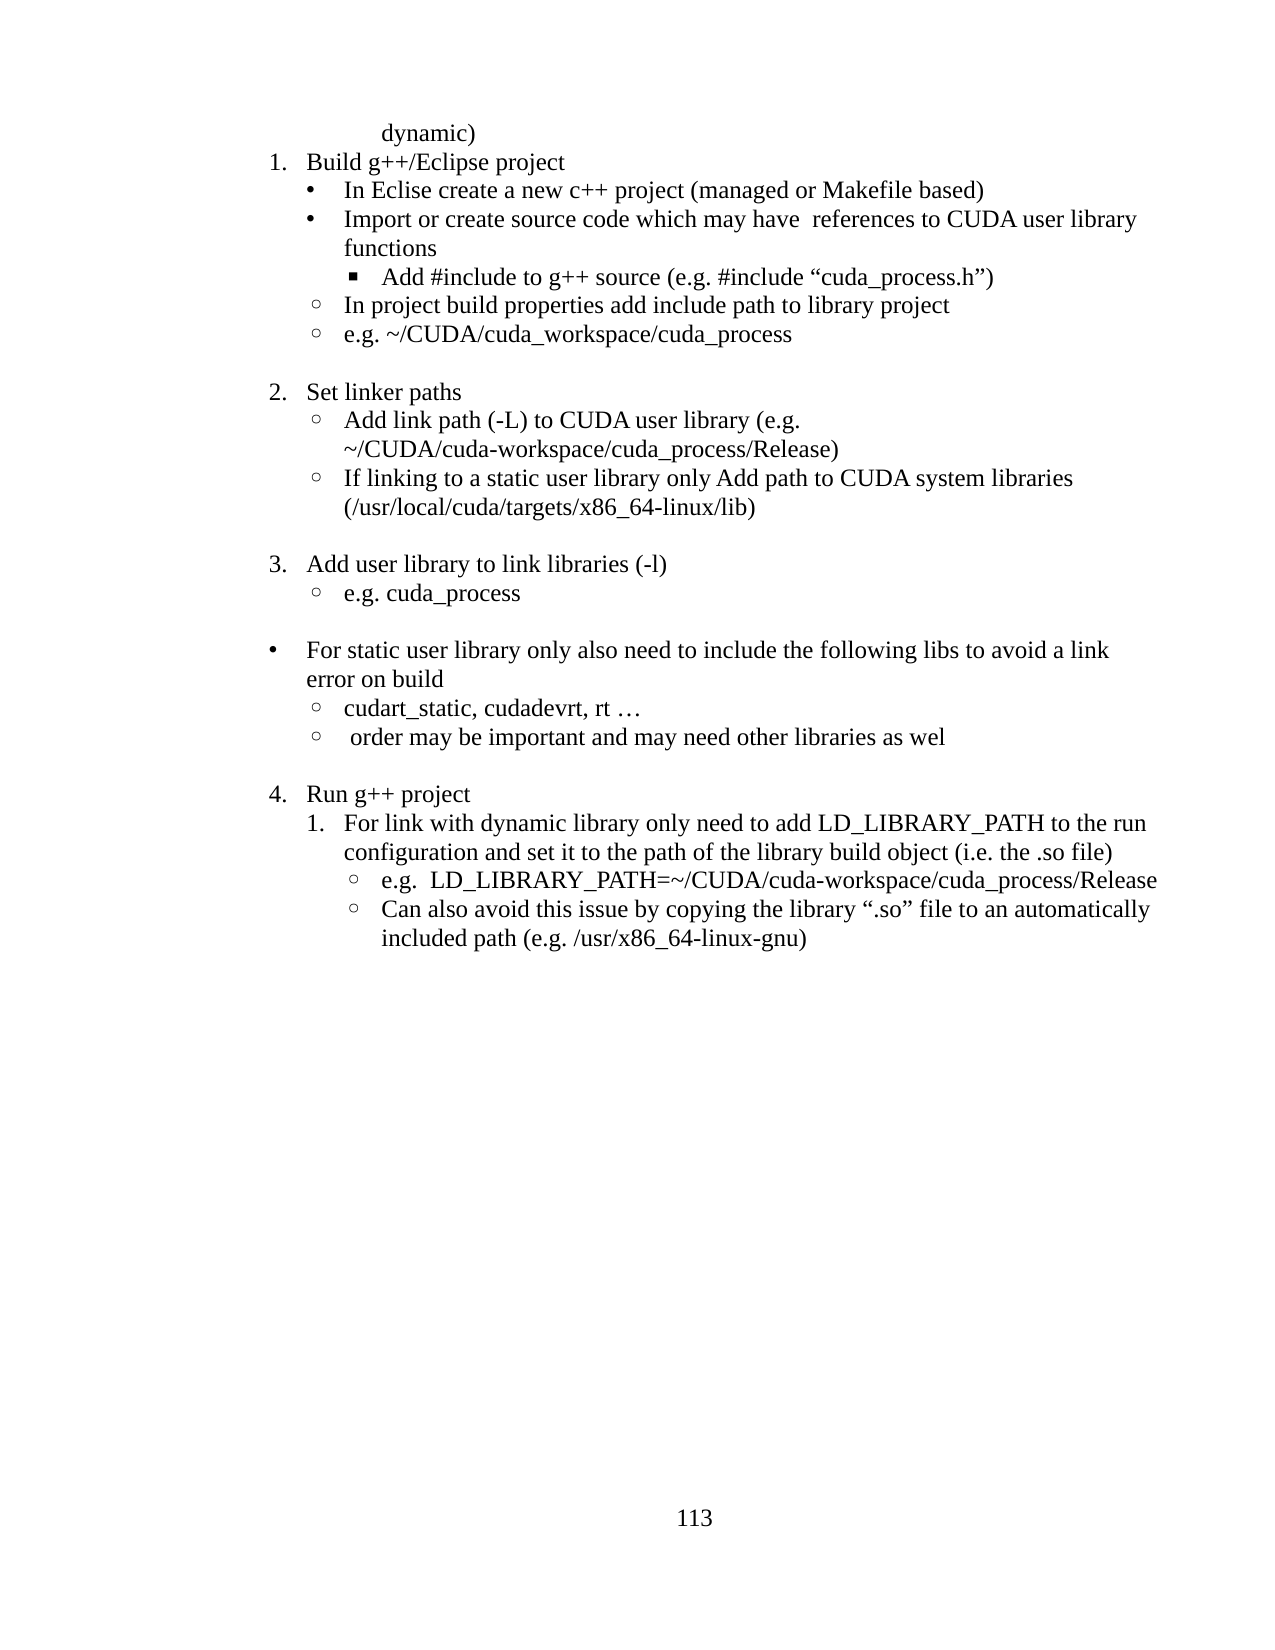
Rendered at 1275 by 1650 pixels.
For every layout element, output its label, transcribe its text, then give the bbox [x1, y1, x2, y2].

list order may be important and may need other libraries as wel [306, 722, 1158, 751]
list Set linker paths [269, 377, 1158, 406]
list cudart_static, cudadevrt, rt … [306, 693, 1158, 722]
list e.g. ~/CUDA/cuda_workspace/cuda_process [306, 319, 1158, 348]
list Run g++ project [269, 779, 1158, 808]
list In Eclise create a new c++ project (managed or Makefile based) [306, 176, 1158, 204]
list dynamic) [344, 118, 1158, 147]
list Add user library to link libraries (-l) [269, 549, 1158, 578]
list e.g. LD_LIBRARY_PATH=~/CUDA/cuda-workspace/cuda_process/Release [344, 866, 1158, 894]
list Build g++/Eclipse project [269, 147, 1158, 176]
list Add #include to g++ source (e.g. #include “cuda_process.h”) [344, 262, 1158, 291]
list For static user library only also need to include the following libs to avoid a link error on build [269, 636, 1158, 693]
list If linking to a static user library only Add path to CUDA system libraries (/usr/local/cuda/targets/x86_64-linux/lib) [306, 463, 1158, 521]
list e.g. cuda_process [306, 578, 1158, 607]
list Can also avoid this issue by copying the library “.so” file to an automatically included path (e.g. /usr/x86_64-linux-gnu) [344, 894, 1158, 952]
list Add link path (-L) to CUDA user library (e.g. ~/CUDA/cuda-workspace/cuda_process/Release) [306, 406, 1158, 463]
list In project build properties add include path to library project [306, 291, 1158, 319]
list For link with dynamic library only need to add LD_LIBRARY_PATH to the run configuration and set it to the path of the library build object (i.e. the .so file) [306, 808, 1158, 866]
list Import or create source code which may have references to CUDA user library functions [306, 204, 1158, 262]
